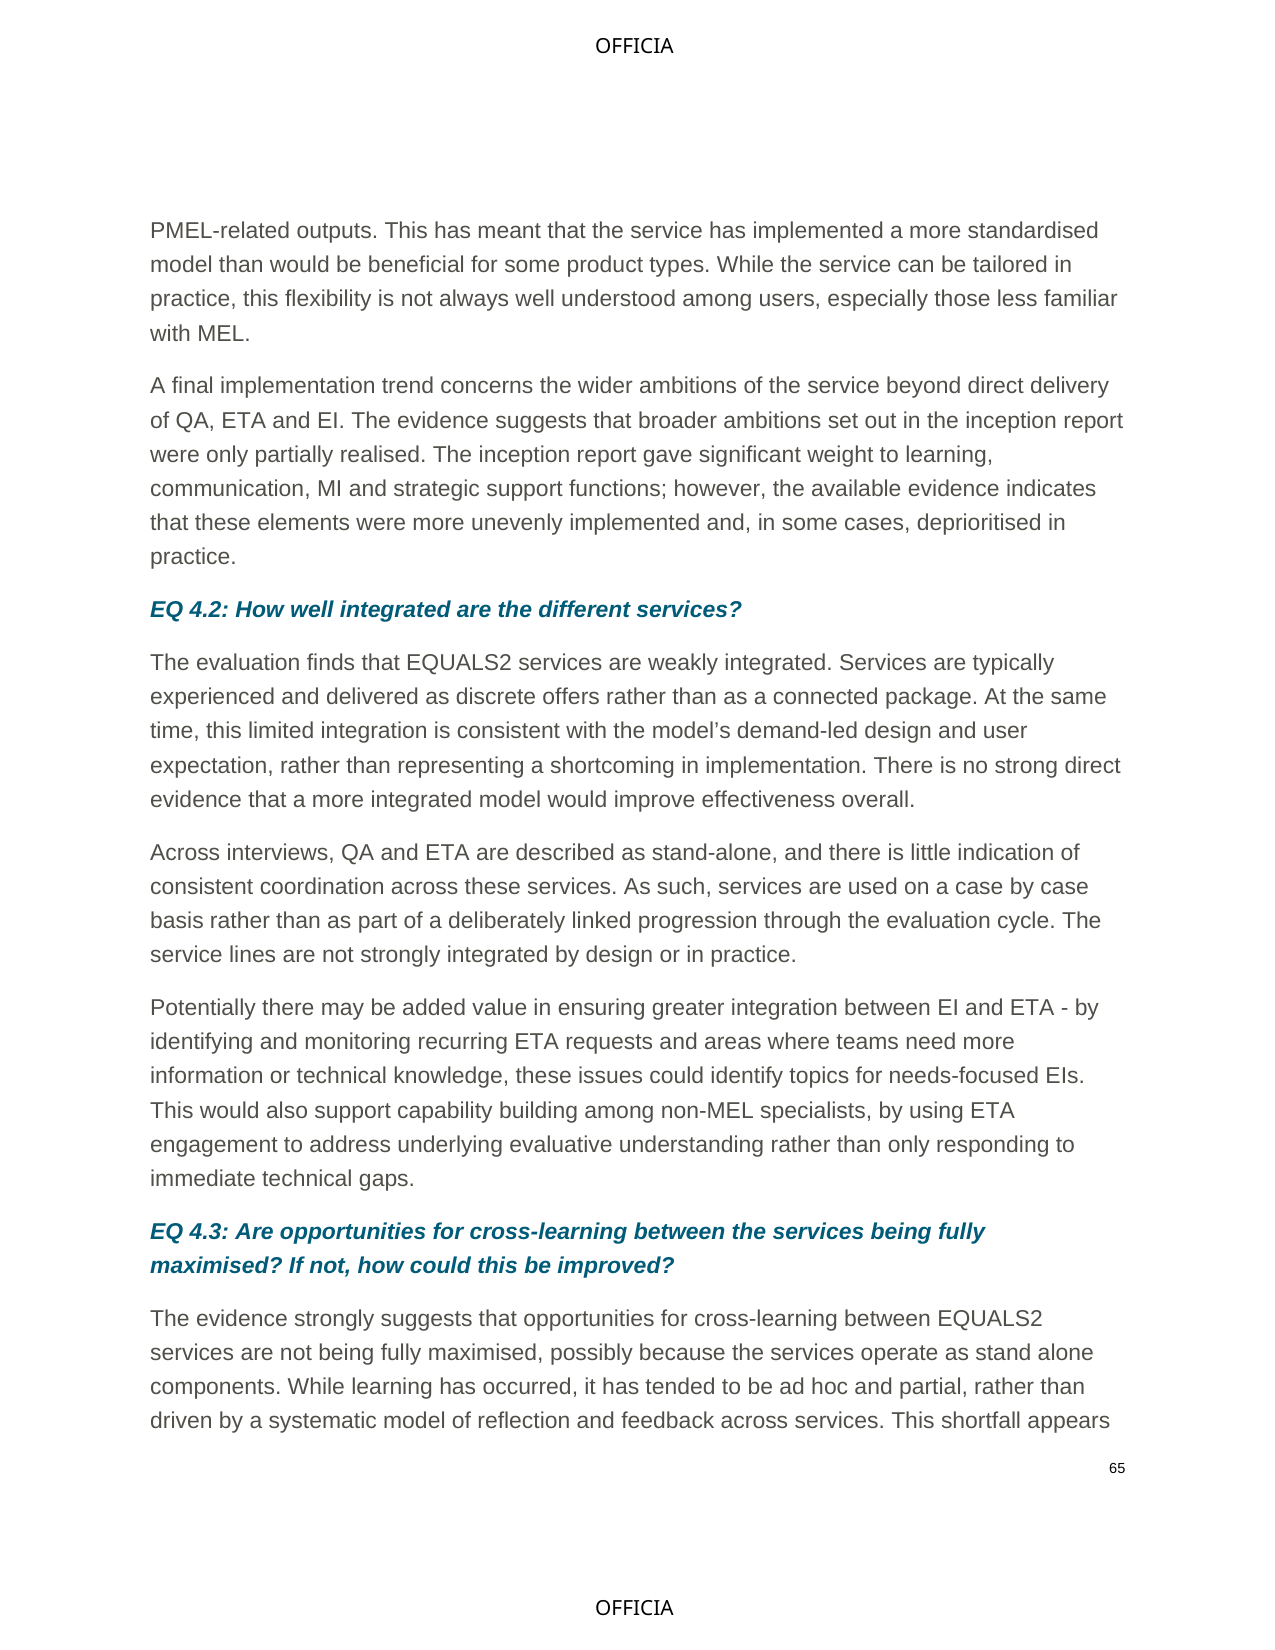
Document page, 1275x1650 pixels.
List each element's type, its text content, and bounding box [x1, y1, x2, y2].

text EQ 4.3: Are opportunities for cross-learning between the services being fully maximised? If not, how could this be improved? [150, 1218, 1125, 1278]
text Across interviews, QA and ETA are described as stand-alone, and there is little indication of consistent coordination across these services. As such, services are used on a case by case basis rather than as part of a deliberately linked progression through the evaluation cycle. The service lines are not strongly integrated by design or in practice. [150, 839, 1125, 967]
text Potentially there may be added value in ensuring greater integration between EI and ETA - by identifying and monitoring recurring ETA requests and areas where teams need more information or technical knowledge, these issues could identify topics for needs-focused EIs. This would also support capability building among non-MEL specialists, by using ETA engagement to address underlying evaluative understanding rather than only responding to immediate technical gaps. [150, 994, 1125, 1191]
text EQ 4.2: How well integrated are the different services? [150, 596, 1125, 622]
text The evaluation finds that EQUALS2 services are weakly integrated. Services are typically experienced and delivered as discrete offers rather than as a connected package. At the same time, this limited integration is consistent with the model’s demand-led design and user expectation, rather than representing a shortcoming in implementation. There is no strong direct evidence that a more integrated model would improve effectiveness overall. [150, 649, 1125, 812]
text A final implementation trend concerns the wider ambitions of the service beyond direct delivery of QA, ETA and EI. The evidence suggests that broader ambitions set out in the inception report were only partially realised. The inception report gave significant weight to learning, communication, MI and strategic support functions; however, the available evidence indicates that these elements were more unevenly implemented and, in some cases, deprioritised in practice. [150, 372, 1125, 569]
text The evidence strongly suggests that opportunities for cross-learning between EQUALS2 services are not being fully maximised, possibly because the services operate as stand alone components. While learning has occurred, it has tended to be ad hoc and partial, rather than driven by a systematic model of reflection and feedback across services. This shortfall appears [150, 1305, 1125, 1434]
text PMEL-related outputs. This has meant that the service has implemented a more standardised model than would be beneficial for some product types. While the service can be tailored in practice, this flexibility is not always well understood among users, especially those less familiar with MEL. [150, 217, 1125, 346]
